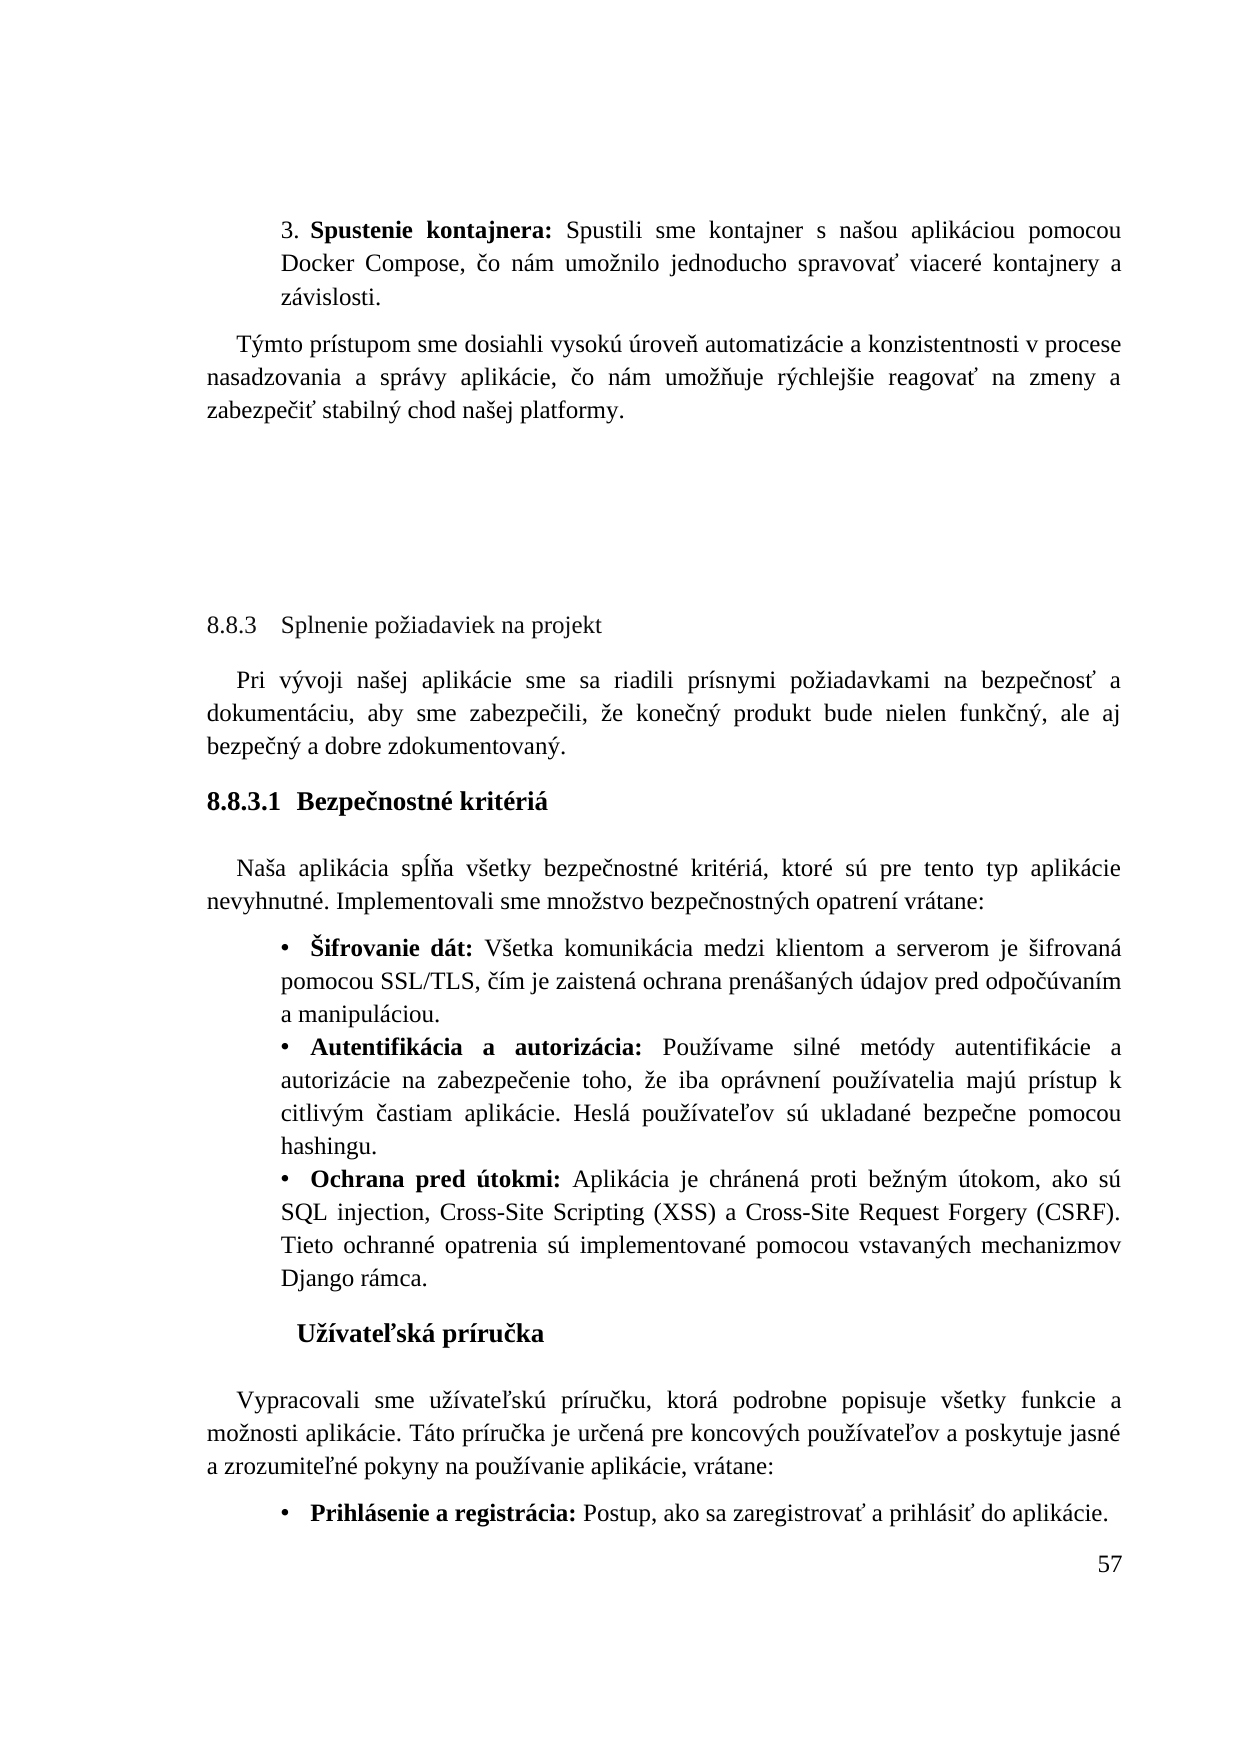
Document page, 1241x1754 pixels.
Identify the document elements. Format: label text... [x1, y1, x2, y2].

text Týmto prístupom sme dosiahli vysokú úroveň automatizácie a konzistentnosti v procese nasadzovania a správy aplikácie, čo nám umožňuje rýchlejšie reagovať na zmeny a zabezpečiť stabilný chod našej platformy. [207, 329, 1122, 424]
list Autentifikácia a autorizácia: Používame silné metódy autentifikácie a autorizácie na zabezpečenie toho, že iba oprávnení používatelia majú prístup k citlivým častiam aplikácie. Heslá používateľov sú ukladané bezpečne pomocou hashingu. [251, 1032, 1122, 1160]
list Šifrovanie dát: Všetka komunikácia medzi klientom a serverom je šifrovaná pomocou SSL/TLS, čím je zaistená ochrana prenášaných údajov pred odpočúvaním a manipuláciou. [251, 933, 1122, 1028]
text Naša aplikácia spĺňa všetky bezpečnostné kritériá, ktoré sú pre tento typ aplikácie nevyhnutné. Implementovali sme množstvo bezpečnostných opatrení vrátane: [207, 853, 1122, 914]
list Prihlásenie a registrácia: Postup, ako sa zaregistrovať a prihlásiť do aplikácie. [251, 1498, 1122, 1527]
list Spustenie kontajnera: Spustili sme kontajner s našou aplikáciou pomocou Docker Compose, čo nám umožnilo jednoducho spravovať viaceré kontajnery a závislosti. [251, 216, 1122, 310]
subtitle Užívateľská príručka [207, 1317, 1122, 1348]
text Pri vývoji našej aplikácie sme sa riadili prísnymi požiadavkami na bezpečnosť a dokumentáciu, aby sme zabezpečili, že konečný produkt bude nielen funkčný, ale aj bezpečný a dobre zdokumentovaný. [207, 665, 1122, 760]
subtitle Bezpečnostné kritériá [207, 785, 1122, 816]
text Vypracovali sme užívateľskú príručku, ktorá podrobne popisuje všetky funkcie a možnosti aplikácie. Táto príručka je určená pre koncových používateľov a poskytuje jasné a zrozumiteľné pokyny na používanie aplikácie, vrátane: [207, 1385, 1122, 1480]
list Ochrana pred útokmi: Aplikácia je chránená proti bežným útokom, ako sú SQL injection, Cross-Site Scripting (XSS) a Cross-Site Request Forgery (CSRF). Tieto ochranné opatrenia sú implementované pomocou vstavaných mechanizmov Django rámca. [251, 1164, 1122, 1292]
subtitle Splnenie požiadaviek na projekt [207, 610, 1122, 638]
